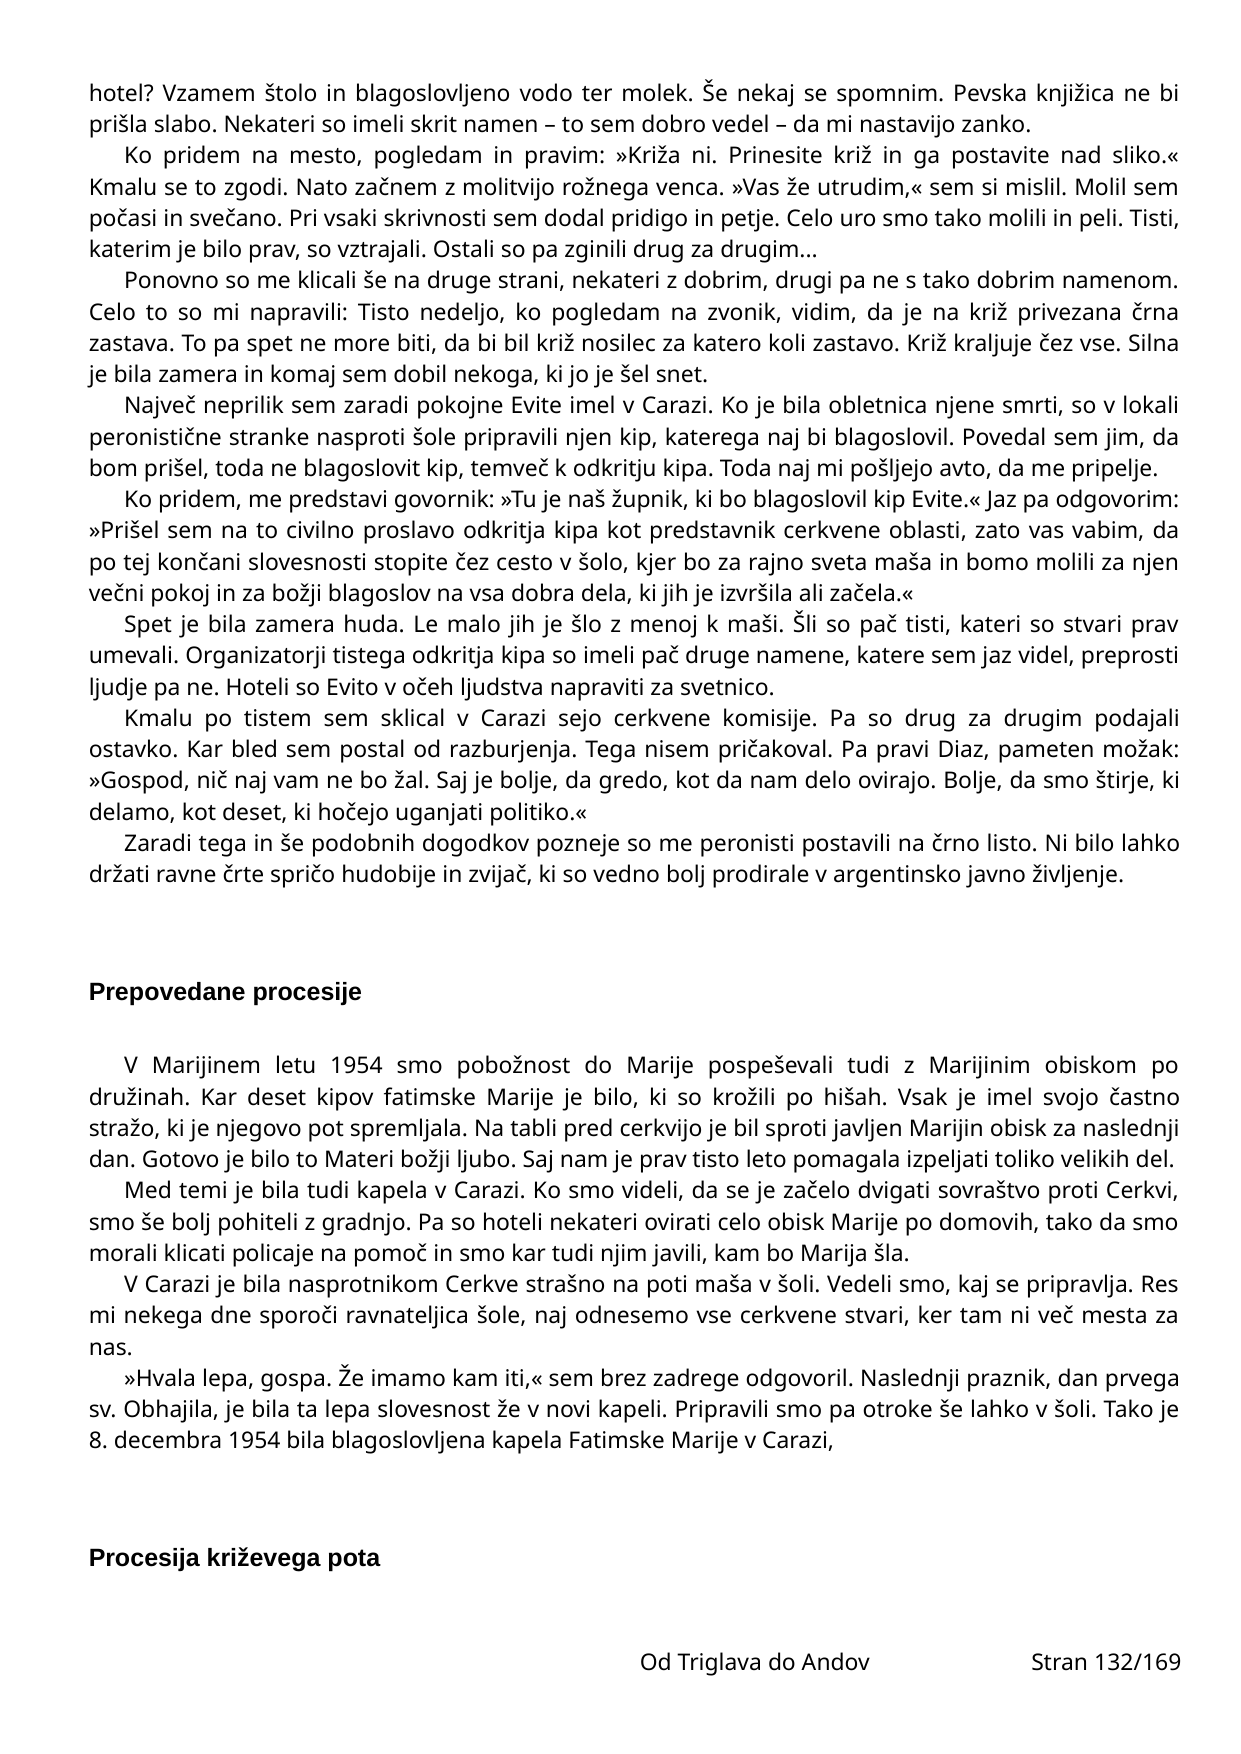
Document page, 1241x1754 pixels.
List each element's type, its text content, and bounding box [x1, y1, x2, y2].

text Največ neprilik sem zaradi pokojne Evite imel v Carazi. Ko je bila obletnica njene smrti, so v lokali peronistične stranke nasproti šole pripravili njen kip, katerega naj bi blagoslovil. Povedal sem jim, da bom prišel, toda ne blagoslovit kip, temveč k odkritju kipa. Toda naj mi pošljejo avto, da me pripelje. [88, 389, 1181, 483]
text Spet je bila zamera huda. Le malo jih je šlo z menoj k maši. Šli so pač tisti, kateri so stvari prav umevali. Organizatorji tistega odkritja kipa so imeli pač druge namene, katere sem jaz videl, preprosti ljudje pa ne. Hoteli so Evito v očeh ljudstva napraviti za svetnico. [88, 608, 1181, 702]
text Zaradi tega in še podobnih dogodkov pozneje so me peronisti postavili na črno listo. Ni bilo lahko držati ravne črte spričo hudobije in zvijač, ki so vedno bolj prodirale v argentinsko javno življenje. [88, 827, 1181, 889]
text Ponovno so me klicali še na druge strani, nekateri z dobrim, drugi pa ne s tako dobrim namenom. Celo to so mi napravili: Tisto nedeljo, ko pogledam na zvonik, vidim, da je na križ privezana črna zastava. To pa spet ne more biti, da bi bil križ nosilec za katero koli zastavo. Križ kraljuje čez vse. Silna je bila zamera in komaj sem dobil nekoga, ki jo je šel snet. [88, 264, 1181, 389]
text hotel? Vzamem štolo in blagoslovljeno vodo ter molek. Še nekaj se spomnim. Pevska knjižica ne bi prišla slabo. Nekateri so imeli skrit namen – to sem dobro vedel – da mi nastavijo zanko. [88, 77, 1181, 139]
subtitle Prepovedane procesije [88, 977, 1181, 1006]
text Kmalu po tistem sem sklical v Carazi sejo cerkvene komisije. Pa so drug za drugim podajali ostavko. Kar bled sem postal od razburjenja. Tega nisem pričakoval. Pa pravi Diaz, pameten možak: »Gospod, nič naj vam ne bo žal. Saj je bolje, da gredo, kot da nam delo ovirajo. Bolje, da smo štirje, ki delamo, kot deset, ki hočejo uganjati politiko.« [88, 702, 1181, 827]
text Ko pridem na mesto, pogledam in pravim: »Križa ni. Prinesite križ in ga postavite nad sliko.« Kmalu se to zgodi. Nato začnem z molitvijo rožnega venca. »Vas že utrudim,« sem si mislil. Molil sem počasi in svečano. Pri vsaki skrivnosti sem dodal pridigo in petje. Celo uro smo tako molili in peli. Tisti, katerim je bilo prav, so vztrajali. Ostali so pa zginili drug za drugim... [88, 139, 1181, 264]
subtitle Procesija križevega pota [88, 1543, 1181, 1572]
text V Carazi je bila nasprotnikom Cerkve strašno na poti maša v šoli. Vedeli smo, kaj se pripravlja. Res mi nekega dne sporoči ravnateljica šole, naj odnesemo vse cerkvene stvari, ker tam ni več mesta za nas. [88, 1268, 1181, 1362]
text V Marijinem letu 1954 smo pobožnost do Marije pospeševali tudi z Marijinim obiskom po družinah. Kar deset kipov fatimske Marije je bilo, ki so krožili po hišah. Vsak je imel svojo častno stražo, ki je njegovo pot spremljala. Na tabli pred cerkvijo je bil sproti javljen Marijin obisk za naslednji dan. Gotovo je bilo to Materi božji ljubo. Saj nam je prav tisto leto pomagala izpeljati toliko velikih del. [88, 1049, 1181, 1174]
text »Hvala lepa, gospa. Že imamo kam iti,« sem brez zadrege odgovoril. Naslednji praznik, dan prvega sv. Obhajila, je bila ta lepa slovesnost že v novi kapeli. Pripravili smo pa otroke še lahko v šoli. Tako je 8. decembra 1954 bila blagoslovljena kapela Fatimske Marije v Carazi, [88, 1362, 1181, 1456]
text Med temi je bila tudi kapela v Carazi. Ko smo videli, da se je začelo dvigati sovraštvo proti Cerkvi, smo še bolj pohiteli z gradnjo. Pa so hoteli nekateri ovirati celo obisk Marije po domovih, tako da smo morali klicati policaje na pomoč in smo kar tudi njim javili, kam bo Marija šla. [88, 1174, 1181, 1268]
text Ko pridem, me predstavi govornik: »Tu je naš župnik, ki bo blagoslovil kip Evite.« Jaz pa odgovorim: »Prišel sem na to civilno proslavo odkritja kipa kot predstavnik cerkvene oblasti, zato vas vabim, da po tej končani slovesnosti stopite čez cesto v šolo, kjer bo za rajno sveta maša in bomo molili za njen večni pokoj in za božji blagoslov na vsa dobra dela, ki jih je izvršila ali začela.« [88, 483, 1181, 608]
